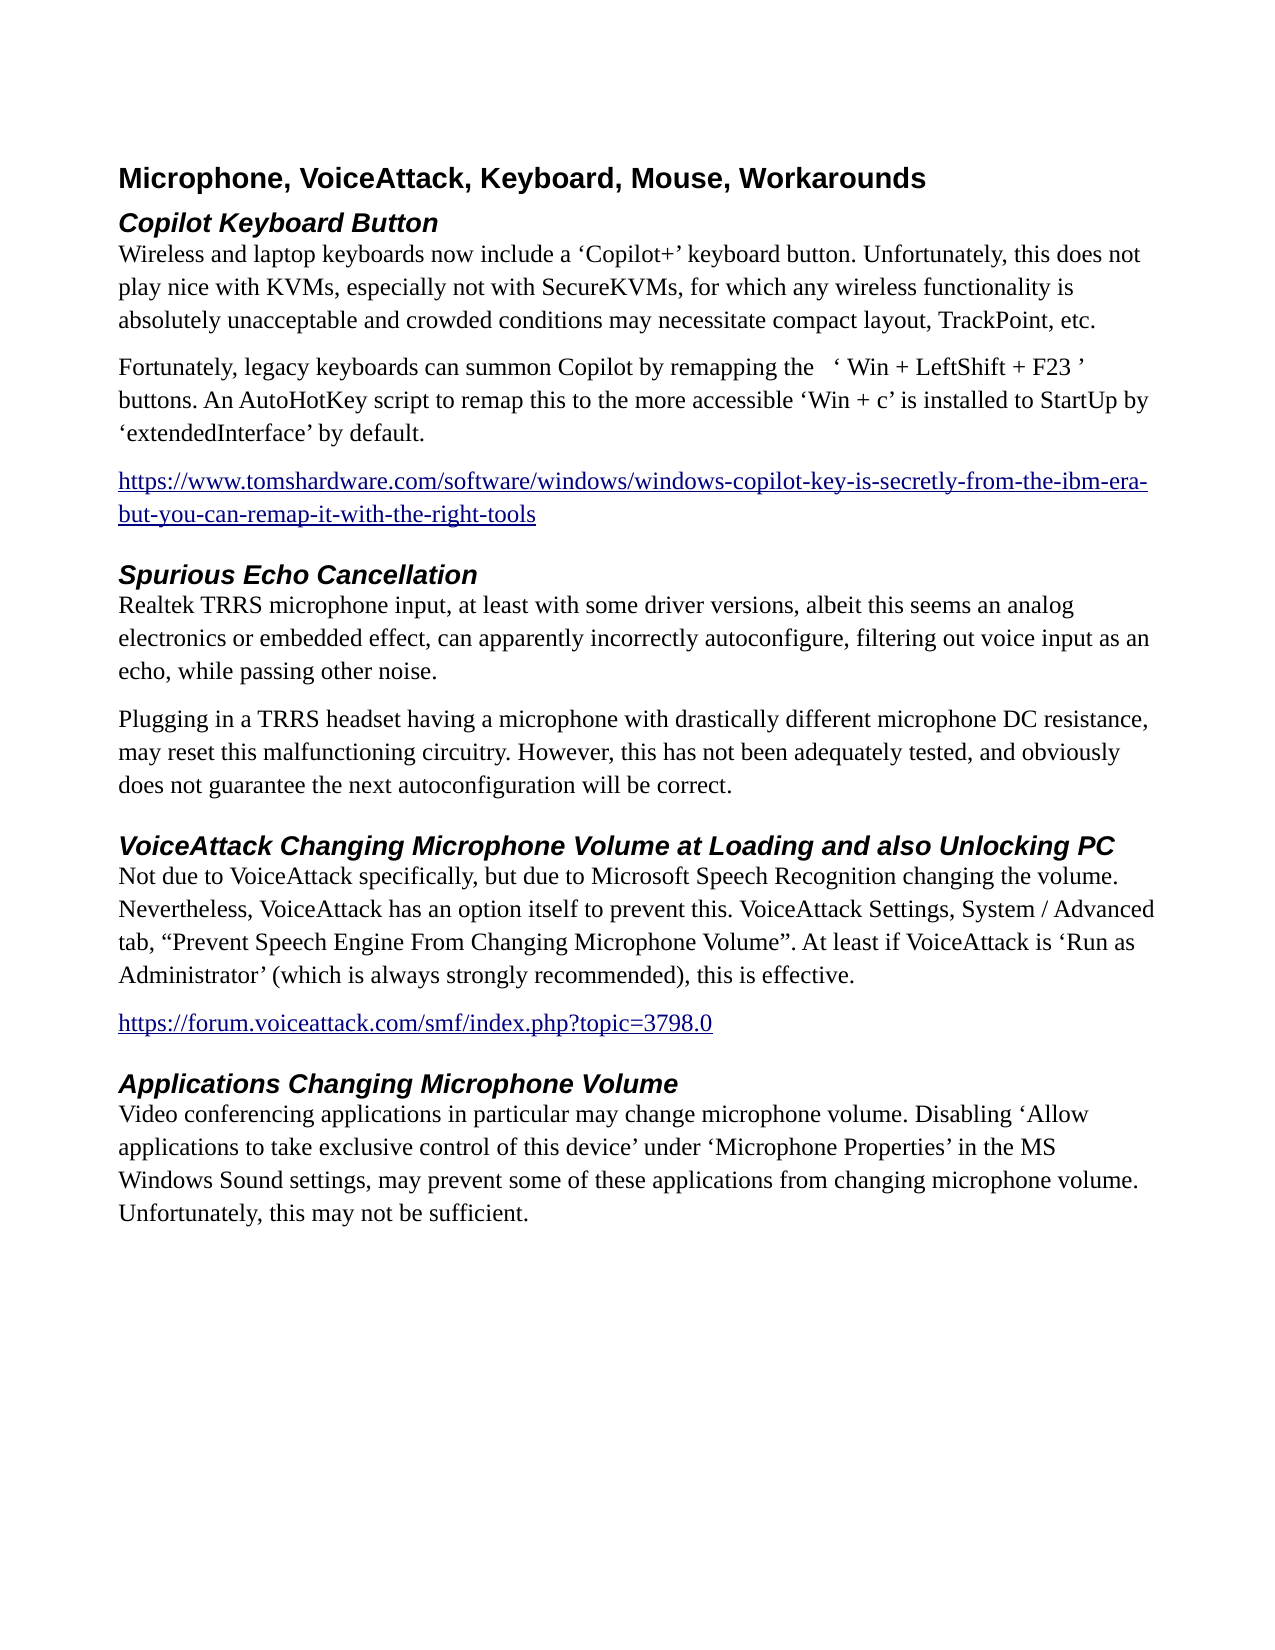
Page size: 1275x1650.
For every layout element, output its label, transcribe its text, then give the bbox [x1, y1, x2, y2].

text Wireless and laptop keyboards now include a ‘Copilot+’ keyboard button. Unfortunately, this does not play nice with KVMs, especially not with SecureKVMs, for which any wireless functionality is absolutely unacceptable and crowded conditions may necessitate compact layout, TrackPoint, etc. [118, 239, 1157, 333]
text Fortunately, legacy keyboards can summon Copilot by remapping the ‘ Win + LeftShift + F23 ’ buttons. An AutoHotKey script to remap this to the more accessible ‘Win + c’ is installed to StartUp by ‘extendedInterface’ by default. [118, 352, 1157, 447]
text Plugging in a TRRS headset having a microphone with drastically different microphone DC resistance, may reset this malfunctioning circuitry. However, this has not been adequately tested, and obviously does not guarantee the next autoconfiguration will be correct. [118, 704, 1157, 799]
text https://www.tomshardware.com/software/windows/windows-copilot-key-is-secretly-from-the-ibm-era-but-you-can-remap-it-with-the-right-tools [118, 466, 1157, 528]
subtitle Copilot Keyboard Button [118, 207, 1157, 239]
subtitle VoiceAttack Changing Microphone Volume at Loading and also Unlocking PC [118, 830, 1157, 861]
text https://forum.voiceattack.com/smf/index.php?topic=3798.0 [118, 1008, 1157, 1037]
subtitle Microphone, VoiceAttack, Keyboard, Mouse, Workarounds [118, 161, 1157, 195]
subtitle Applications Changing Microphone Volume [118, 1068, 1157, 1099]
text Video conferencing applications in particular may change microphone volume. Disabling ‘Allow applications to take exclusive control of this device’ under ‘Microphone Properties’ in the MS Windows Sound settings, may prevent some of these applications from changing microphone volume. Unfortunately, this may not be sufficient. [118, 1099, 1157, 1227]
subtitle Spurious Echo Cancellation [118, 559, 1157, 590]
text Realtek TRRS microphone input, at least with some driver versions, albeit this seems an analog electronics or embedded effect, can apparently incorrectly autoconfigure, filtering out voice input as an echo, while passing other noise. [118, 590, 1157, 685]
text Not due to VoiceAttack specifically, but due to Microsoft Speech Recognition changing the volume. Nevertheless, VoiceAttack has an option itself to prevent this. VoiceAttack Settings, System / Advanced tab, “Prevent Speech Engine From Changing Microphone Volume”. At least if VoiceAttack is ‘Run as Administrator’ (which is always strongly recommended), this is effective. [118, 861, 1157, 989]
